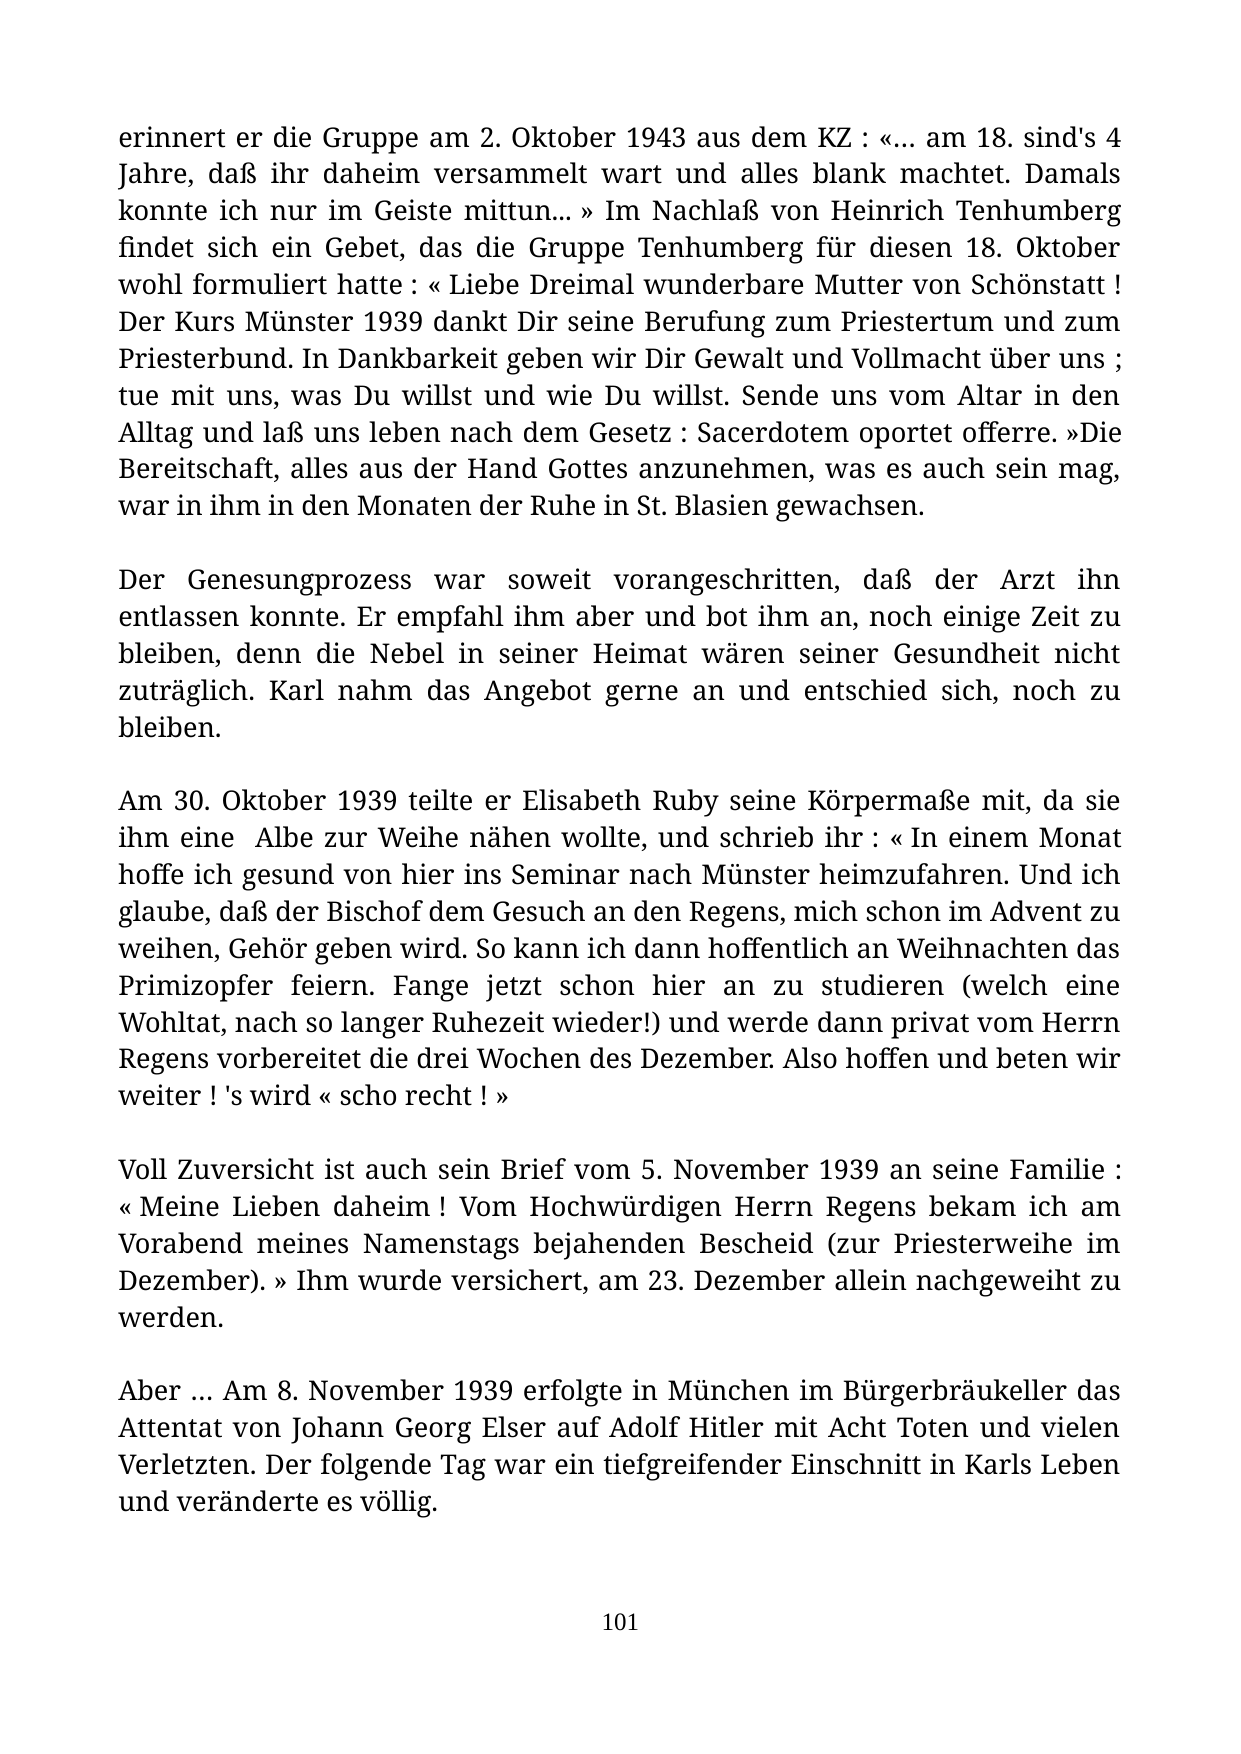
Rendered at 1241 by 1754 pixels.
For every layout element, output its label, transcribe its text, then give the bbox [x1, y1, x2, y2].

text Voll Zuversicht ist auch sein Brief vom 5. November 1939 an seine Familie : « Meine Lieben daheim ! Vom Hochwürdigen Herrn Regens bekam ich am Vorabend meines Namenstags bejahenden Bescheid (zur Priesterweihe im Dezember). » Ihm wurde versichert, am 23. Dezember allein nachgeweiht zu werden. [118, 1151, 1122, 1335]
text erinnert er die Gruppe am 2. Oktober 1943 aus dem KZ : «… am 18. sind's 4 Jahre, daß ihr daheim versammelt wart und alles blank machtet. Damals konnte ich nur im Geiste mittun... » Im Nachlaß von Heinrich Tenhumberg findet sich ein Gebet, das die Gruppe Tenhumberg für diesen 18. Oktober wohl formuliert hatte : « Liebe Dreimal wunderbare Mutter von Schönstatt ! Der Kurs Münster 1939 dankt Dir seine Berufung zum Priestertum und zum Priesterbund. In Dankbarkeit geben wir Dir Gewalt und Vollmacht über uns ; tue mit uns, was Du willst und wie Du willst. Sende uns vom Altar in den Alltag und laß uns leben nach dem Gesetz : Sacerdotem oportet offerre. »Die Bereitschaft, alles aus der Hand Gottes anzunehmen, was es auch sein mag, war in ihm in den Monaten der Ruhe in St. Blasien gewachsen. [118, 118, 1122, 524]
text Aber … Am 8. November 1939 erfolgte in München im Bürgerbräukeller das Attentat von Johann Georg Elser auf Adolf Hitler mit Acht Toten und vielen Verletzten. Der folgende Tag war ein tiefgreifender Einschnitt in Karls Leben und veränderte es völlig. [118, 1372, 1122, 1519]
text Der Genesungprozess war soweit vorangeschritten, daß der Arzt ihn entlassen konnte. Er empfahl ihm aber und bot ihm an, noch einige Zeit zu bleiben, denn die Nebel in seiner Heimat wären seiner Gesundheit nicht zuträglich. Karl nahm das Angebot gerne an und entschied sich, noch zu bleiben. [118, 561, 1122, 745]
text Am 30. Oktober 1939 teilte er Elisabeth Ruby seine Körpermaße mit, da sie ihm eine Albe zur Weihe nähen wollte, und schrieb ihr : « In einem Monat hoffe ich gesund von hier ins Seminar nach Münster heimzufahren. Und ich glaube, daß der Bischof dem Gesuch an den Regens, mich schon im Advent zu weihen, Gehör geben wird. So kann ich dann hoffentlich an Weihnachten das Primizopfer feiern. Fange jetzt schon hier an zu studieren (welch eine Wohltat, nach so langer Ruhezeit wieder!) und werde dann privat vom Herrn Regens vorbereitet die drei Wochen des Dezember. Also hoffen und beten wir weiter ! 's wird « scho recht ! » [118, 782, 1122, 1114]
